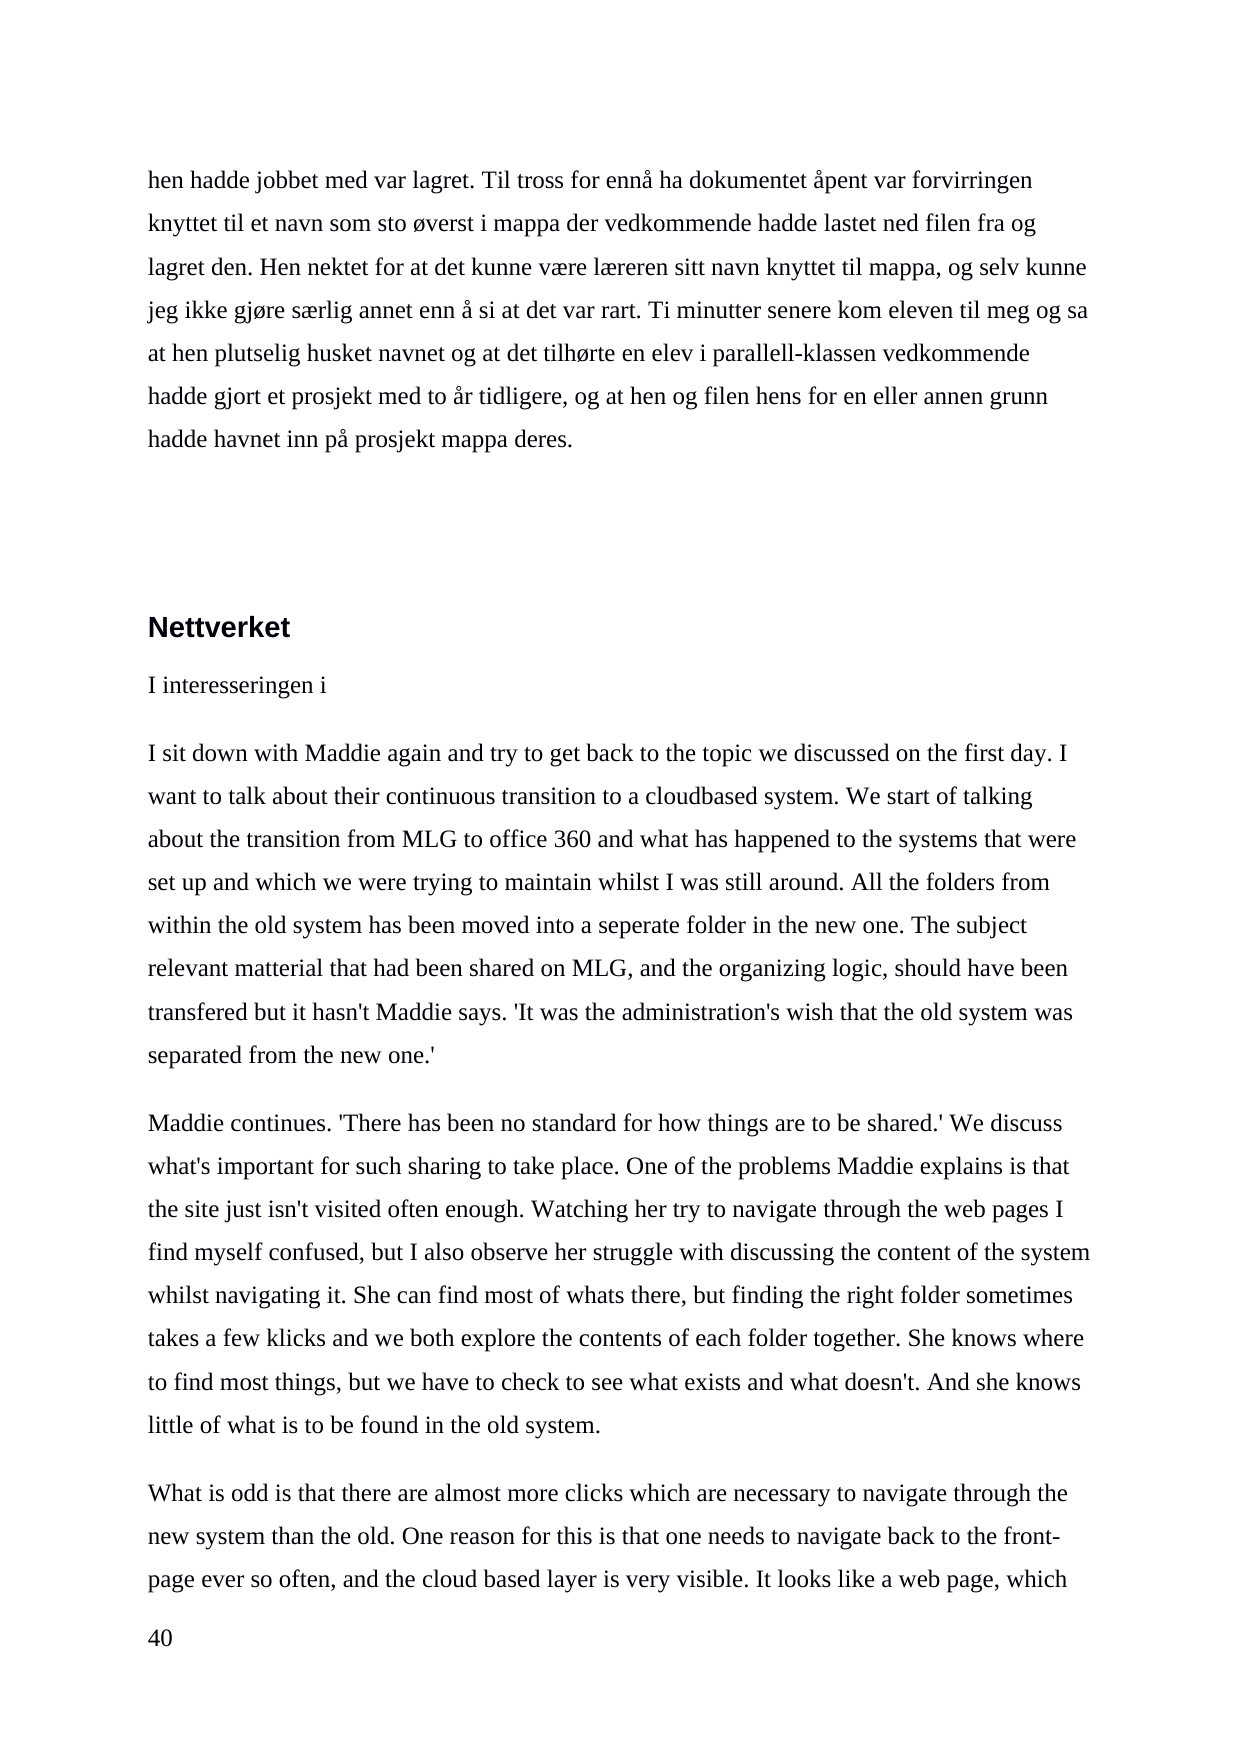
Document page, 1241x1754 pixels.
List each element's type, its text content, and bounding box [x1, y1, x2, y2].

text What is odd is that there are almost more clicks which are necessary to navigate through the new system than the old. One reason for this is that one needs to navigate back to the front-page ever so often, and the cloud based layer is very visible. It looks like a web page, which [148, 1478, 1092, 1593]
text Maddie continues. 'There has been no standard for how things are to be shared.' We discuss what's important for such sharing to take place. One of the problems Maddie explains is that the site just isn't visited often enough. Watching her try to navigate through the web pages I find myself confused, but I also observe her struggle with discussing the content of the system whilst navigating it. She can find most of whats there, but finding the right folder sometimes takes a few klicks and we both explore the contents of each folder together. She knows where to find most things, but we have to check to see what exists and what doesn't. And she knows little of what is to be found in the old system. [148, 1108, 1092, 1438]
text I sit down with Maddie again and try to get back to the topic we discussed on the first day. I want to talk about their continuous transition to a cloudbased system. We start of talking about the transition from MLG to office 360 and what has happened to the systems that were set up and which we were trying to maintain whilst I was still around. All the folders from within the old system has been moved into a seperate folder in the new one. The subject relevant matterial that had been shared on MLG, and the organizing logic, should have been transfered but it hasn't Maddie says. 'It was the administration's wish that the old system was separated from the new one.' [148, 738, 1092, 1068]
text hen hadde jobbet med var lagret. Til tross for ennå ha dokumentet åpent var forvirringen knyttet til et navn som sto øverst i mappa der vedkommende hadde lastet ned filen fra og lagret den. Hen nektet for at det kunne være læreren sitt navn knyttet til mappa, og selv kunne jeg ikke gjøre særlig annet enn å si at det var rart. Ti minutter senere kom eleven til meg og sa at hen plutselig husket navnet og at det tilhørte en elev i parallell-klassen vedkommende hadde gjort et prosjekt med to år tidligere, og at hen og filen hens for en eller annen grunn hadde havnet inn på prosjekt mappa deres. [148, 165, 1092, 453]
text I interesseringen i [148, 670, 1092, 698]
subtitle Nettverket [148, 610, 1092, 644]
